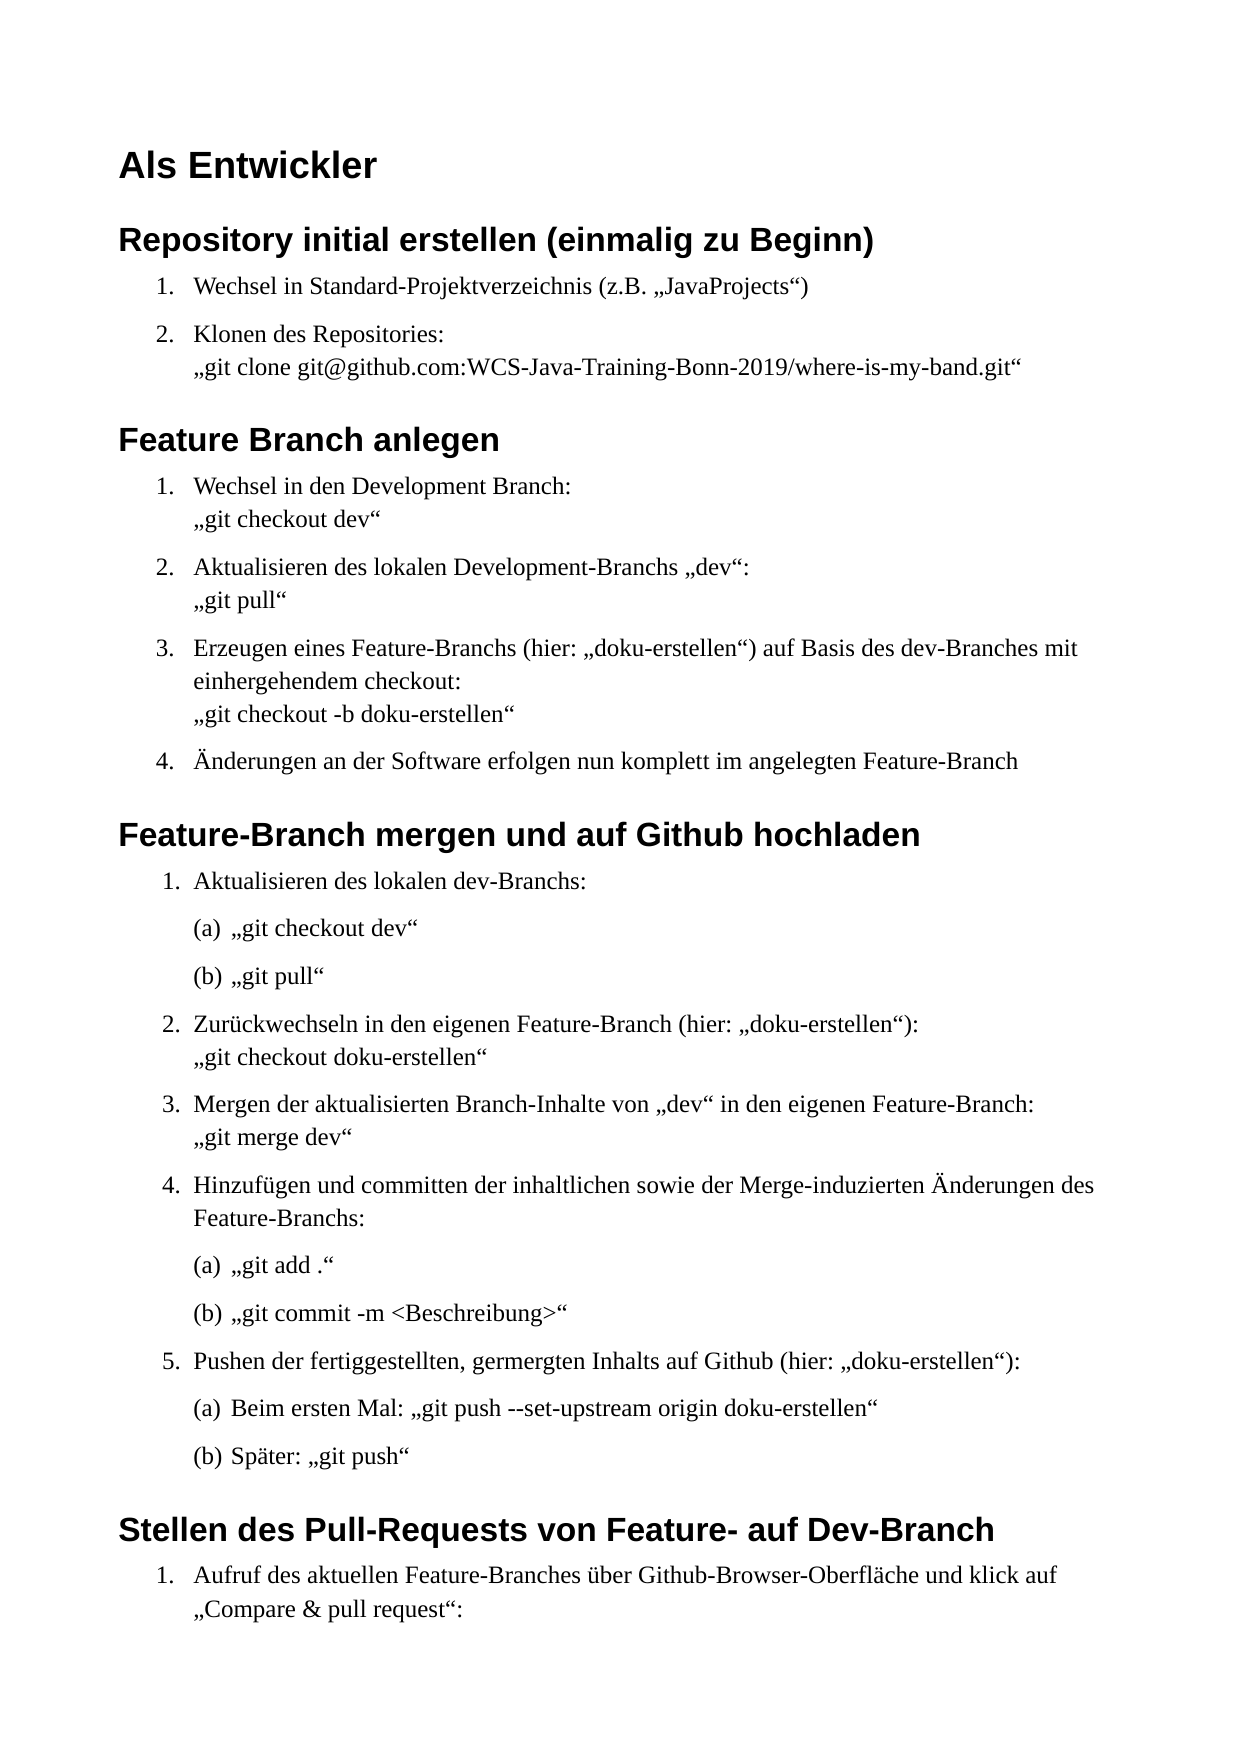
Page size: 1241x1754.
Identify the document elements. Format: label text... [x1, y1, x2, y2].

list Klonen des Repositories: „git clone git@github.com:WCS-Java-Training-Bonn-2019/where-is-my-band.git“ [156, 319, 1122, 381]
list Wechsel in Standard-Projektverzeichnis (z.B. „JavaProjects“) [156, 271, 1122, 300]
subtitle Als Entwickler [118, 143, 1122, 187]
subtitle Feature-Branch mergen und auf Github hochladen [118, 815, 1122, 853]
subtitle Repository initial erstellen (einmalig zu Beginn) [118, 220, 1122, 259]
list „git pull“ [193, 961, 1122, 990]
list Erzeugen eines Feature-Branchs (hier: „doku-erstellen“) auf Basis des dev-Branches mit einhergehendem checkout: „git checkout -b doku-erstellen“ [156, 633, 1122, 727]
list „git checkout dev“ [193, 913, 1122, 942]
list Änderungen an der Software erfolgen nun komplett im angelegten Feature-Branch [156, 746, 1122, 775]
list Hinzufügen und committen der inhaltlichen sowie der Merge-induzierten Änderungen des Feature-Branchs: [156, 1170, 1122, 1232]
list „git add .“ [193, 1251, 1122, 1279]
list Später: „git push“ [193, 1441, 1122, 1470]
subtitle Stellen des Pull-Requests von Feature- auf Dev-Branch [118, 1509, 1122, 1548]
list Zurückwechseln in den eigenen Feature-Branch (hier: „doku-erstellen“): „git checkout doku-erstellen“ [156, 1009, 1122, 1071]
list Aktualisieren des lokalen Development-Branchs „dev“: „git pull“ [156, 552, 1122, 614]
list Aufruf des aktuellen Feature-Branches über Github-Browser-Oberfläche und klick auf „Compare & pull request“: [156, 1561, 1122, 1622]
subtitle Feature Branch anlegen [118, 420, 1122, 459]
list Beim ersten Mal: „git push --set-upstream origin doku-erstellen“ [193, 1393, 1122, 1422]
list Wechsel in den Development Branch: „git checkout dev“ [156, 471, 1122, 533]
list Aktualisieren des lokalen dev-Branchs: [156, 866, 1122, 895]
list Mergen der aktualisierten Branch-Inhalte von „dev“ in den eigenen Feature-Branch: „git merge dev“ [156, 1089, 1122, 1151]
list Pushen der fertiggestellten, germergten Inhalts auf Github (hier: „doku-erstellen“): [156, 1346, 1122, 1374]
list „git commit -m <Beschreibung>“ [193, 1298, 1122, 1327]
